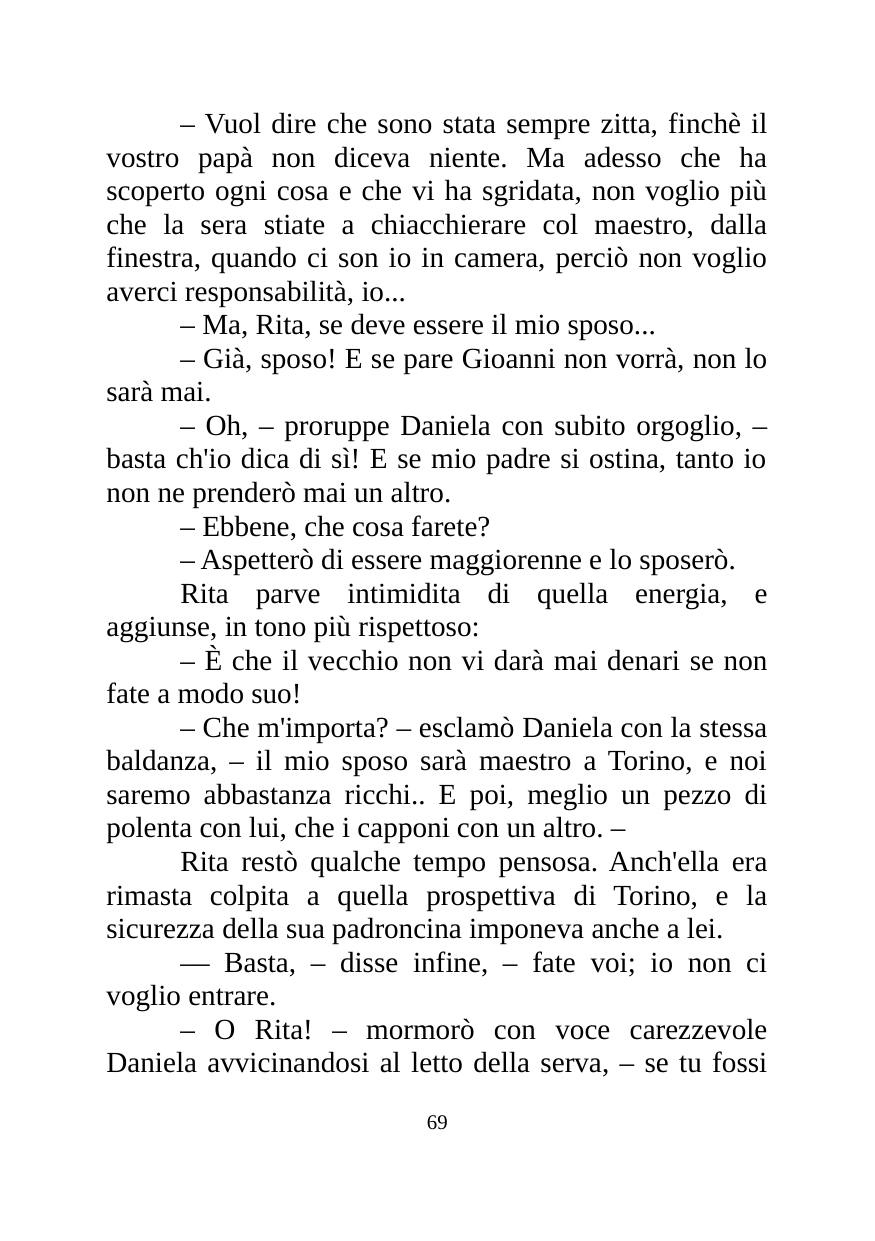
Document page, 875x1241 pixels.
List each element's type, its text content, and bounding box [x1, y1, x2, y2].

text – Aspetterò di essere maggiorenne e lo sposerò. [106, 542, 768, 576]
text – Ma, Rita, se deve essere il mio sposo... [106, 307, 768, 341]
text Rita restò qualche tempo pensosa. Anch'ella era rimasta colpita a quella prospettiva di Torino, e la sicurezza della sua padroncina imponeva anche a lei. [106, 844, 768, 945]
text – Ebbene, che cosa farete? [106, 509, 768, 542]
text – Vuol dire che sono stata sempre zitta, finchè il vostro papà non diceva niente. Ma adesso che ha scoperto ogni cosa e che vi ha sgridata, non voglio più che la sera stiate a chiacchierare col maestro, dalla finestra, quando ci son io in camera, perciò non voglio averci responsabilità, io... [106, 106, 768, 307]
text –– Basta, – disse infine, – fate voi; io non ci voglio entrare. [106, 945, 768, 1012]
text – Che m'importa? – esclamò Daniela con la stessa baldanza, – il mio sposo sarà maestro a Torino, e noi saremo abbastanza ricchi.. E poi, meglio un pezzo di polenta con lui, che i capponi con un altro. – [106, 710, 768, 844]
text – O Rita! – mormorò con voce carezzevole Daniela avvicinandosi al letto della serva, – se tu fossi [106, 1012, 768, 1079]
text – Già, sposo! E se pare Gioanni non vorrà, non lo sarà mai. [106, 341, 768, 408]
text – Oh, – proruppe Daniela con subito orgoglio, – basta ch'io dica di sì! E se mio padre si ostina, tanto io non ne prenderò mai un altro. [106, 408, 768, 509]
text Rita parve intimidita di quella energia, e aggiunse, in tono più rispettoso: [106, 576, 768, 643]
text – È che il vecchio non vi darà mai denari se non fate a modo suo! [106, 643, 768, 710]
